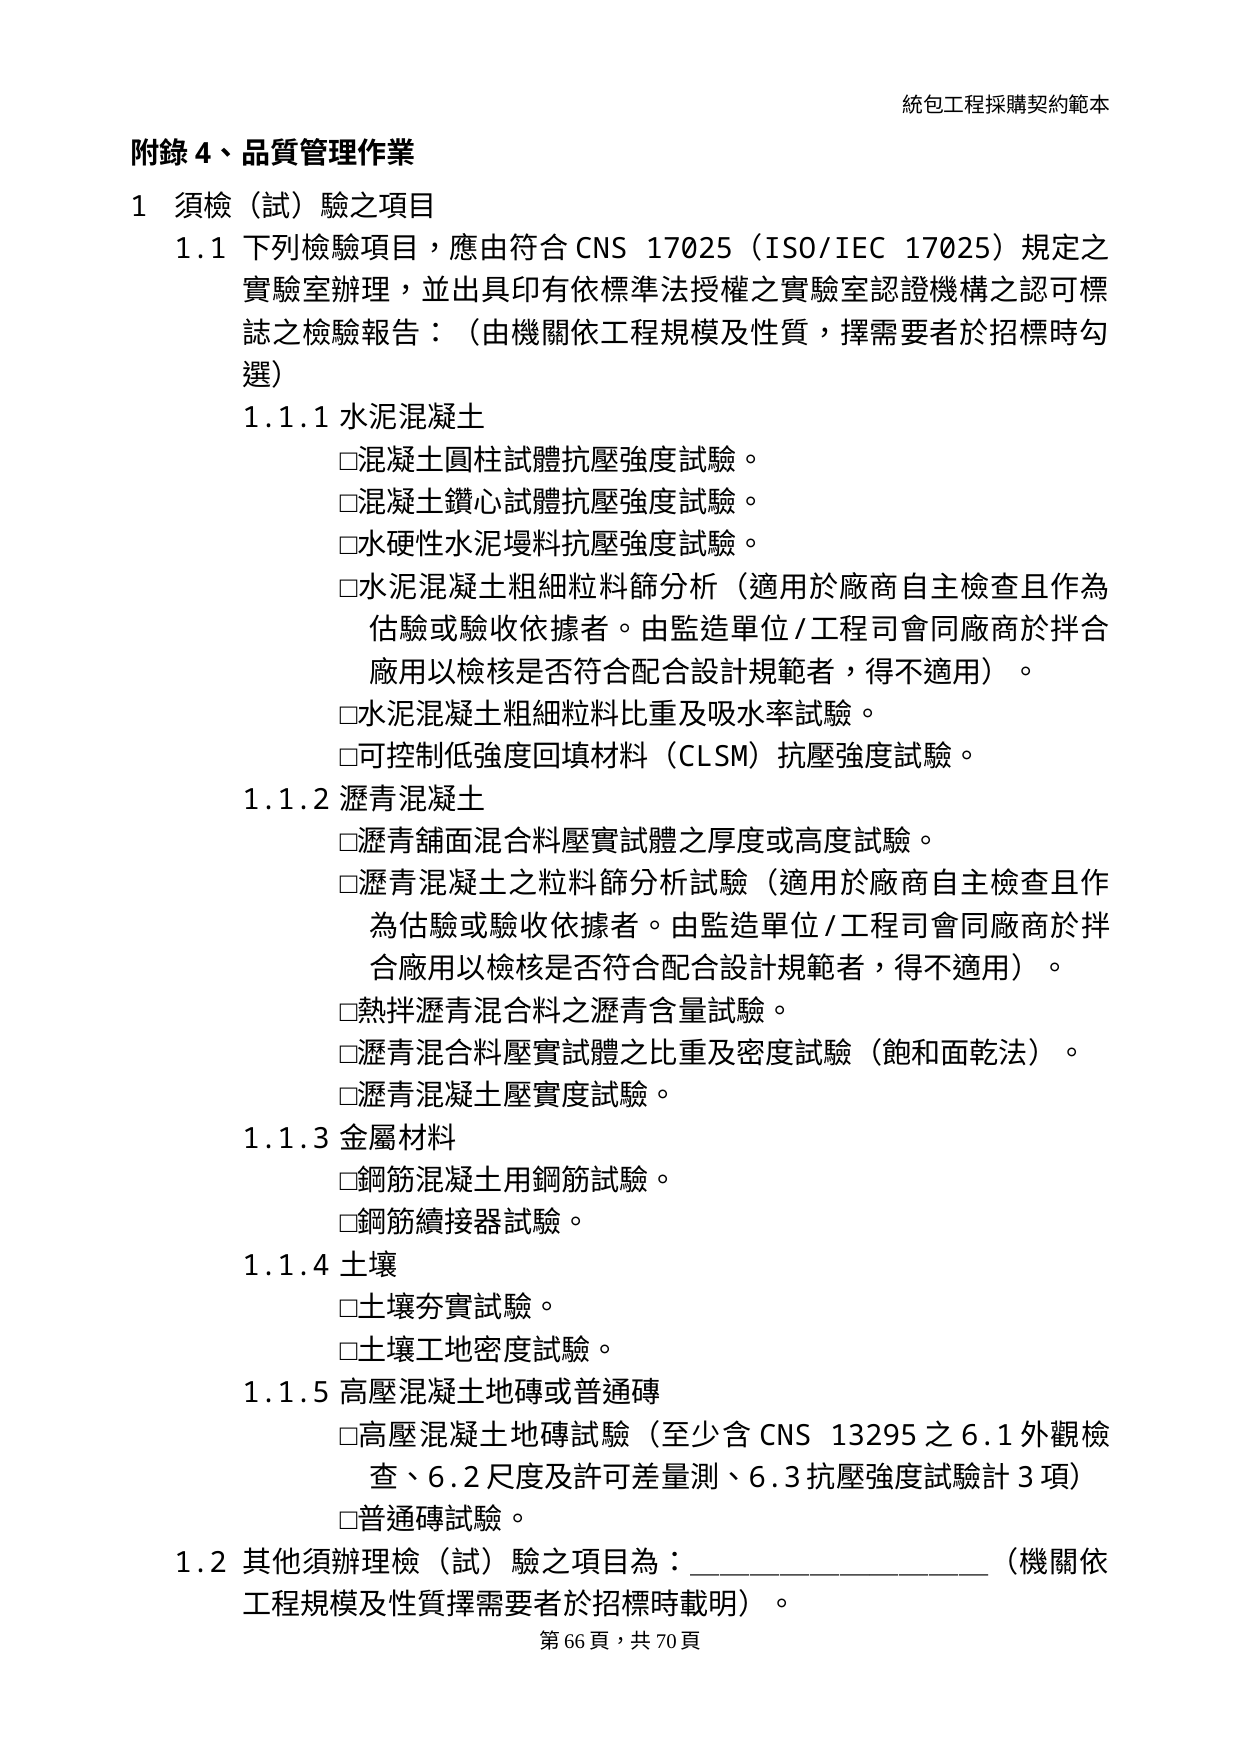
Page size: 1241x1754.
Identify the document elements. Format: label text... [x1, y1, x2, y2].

text 附錄4、品質管理作業 [130, 130, 1110, 172]
text □普通磚試驗。 [339, 1496, 1110, 1538]
text □高壓混凝土地磚試驗（至少含CNS 13295之6.1外觀檢查、6.2尺度及許可差量測、6.3抗壓強度試驗計3項） [339, 1411, 1110, 1496]
text □水硬性水泥墁料抗壓強度試驗。 [339, 521, 1110, 563]
text □水泥混凝土粗細粒料篩分析（適用於廠商自主檢查且作為估驗或驗收依據者。由監造單位/工程司會同廠商於拌合廠用以檢核是否符合配合設計規範者，得不適用）。 [339, 563, 1110, 690]
text □水泥混凝土粗細粒料比重及吸水率試驗。 [339, 690, 1110, 733]
list 水泥混凝土 [242, 394, 1110, 436]
list 金屬材料 [242, 1114, 1110, 1157]
text □混凝土圓柱試體抗壓強度試驗。 [339, 436, 1110, 478]
text □瀝青混凝土壓實度試驗。 [339, 1072, 1110, 1114]
text □土壤夯實試驗。 [339, 1284, 1110, 1326]
text □瀝青混凝土之粒料篩分析試驗（適用於廠商自主檢查且作為估驗或驗收依據者。由監造單位/工程司會同廠商於拌合廠用以檢核是否符合配合設計規範者，得不適用）。 [339, 860, 1110, 987]
list 其他須辦理檢（試）驗之項目為：＿＿＿＿＿＿＿＿＿＿（機關依工程規模及性質擇需要者於招標時載明）。 [174, 1538, 1110, 1623]
text □瀝青混合料壓實試體之比重及密度試驗（飽和面乾法）。 [339, 1029, 1110, 1072]
list 土壤 [242, 1241, 1110, 1284]
list 下列檢驗項目，應由符合CNS 17025（ISO/IEC 17025）規定之實驗室辦理，並出具印有依標準法授權之實驗室認證機構之認可標誌之檢驗報告：（由機關依工程規模及性質，擇需要者於招標時勾選） [174, 224, 1110, 394]
text □鋼筋混凝土用鋼筋試驗。 [339, 1157, 1110, 1199]
text □可控制低強度回填材料（CLSM）抗壓強度試驗。 [339, 733, 1110, 775]
text □鋼筋續接器試驗。 [339, 1199, 1110, 1241]
text □熱拌瀝青混合料之瀝青含量試驗。 [339, 987, 1110, 1029]
list 瀝青混凝土 [242, 775, 1110, 818]
text □混凝土鑽心試體抗壓強度試驗。 [339, 478, 1110, 521]
list 須檢（試）驗之項目 [130, 182, 1110, 224]
text □土壤工地密度試驗。 [339, 1326, 1110, 1369]
list 高壓混凝土地磚或普通磚 [242, 1369, 1110, 1411]
text □瀝青舖面混合料壓實試體之厚度或高度試驗。 [339, 818, 1110, 860]
